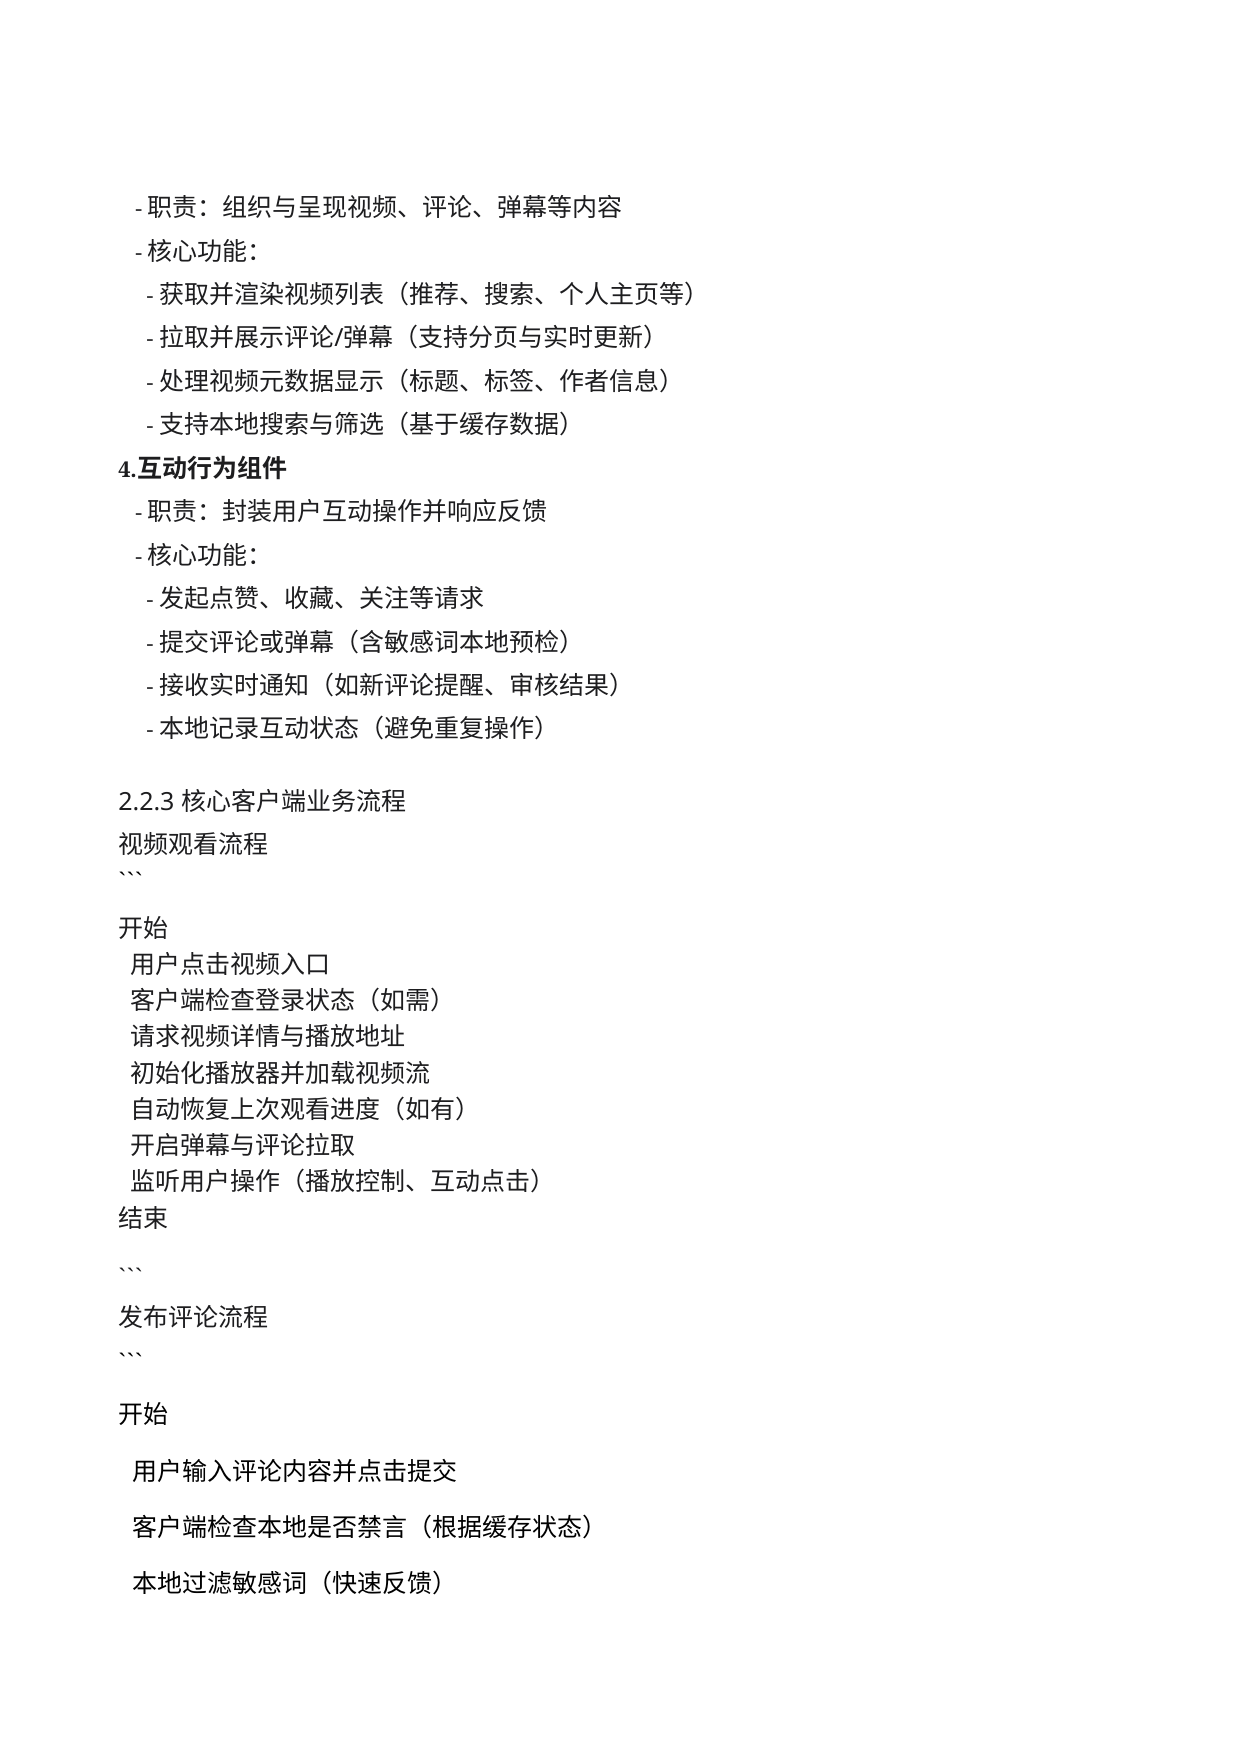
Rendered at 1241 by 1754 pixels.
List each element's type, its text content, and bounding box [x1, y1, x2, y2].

text - 职责：封装用户互动操作并响应反馈 [118, 492, 1122, 528]
text 结束 [118, 1198, 1122, 1234]
text 视频观看流程 [118, 824, 1122, 861]
text ``` [118, 867, 1122, 896]
text 初始化播放器并加载视频流 [118, 1053, 1122, 1089]
text - 核心功能： [118, 535, 1122, 571]
text 本地过滤敏感词（快速反馈） [118, 1564, 1122, 1600]
text 用户点击视频入口 [118, 944, 1122, 981]
text - 获取并渲染视频列表（推荐、搜索、个人主页等） [118, 274, 1122, 311]
text 开始 [118, 1395, 1122, 1431]
text - 支持本地搜索与筛选（基于缓存数据） [118, 405, 1122, 441]
text - 提交评论或弹幕（含敏感词本地预检） [118, 622, 1122, 658]
text 客户端检查本地是否禁言（根据缓存状态） [118, 1508, 1122, 1544]
text 客户端检查登录状态（如需） [118, 981, 1122, 1017]
text 用户输入评论内容并点击提交 [118, 1451, 1122, 1487]
text 开始 [118, 908, 1122, 944]
text 监听用户操作（播放控制、互动点击） [118, 1162, 1122, 1198]
text - 拉取并展示评论/弹幕（支持分页与实时更新） [118, 318, 1122, 354]
text ``` [118, 1263, 1122, 1292]
text - 接收实时通知（如新评论提醒、审核结果） [118, 665, 1122, 702]
text - 核心功能： [118, 231, 1122, 267]
text ``` [118, 1347, 1122, 1376]
text - 职责：组织与呈现视频、评论、弹幕等内容 [118, 188, 1122, 224]
text - 发起点赞、收藏、关注等请求 [118, 578, 1122, 615]
subtitle 2.2.3 核心客户端业务流程 [118, 781, 1122, 817]
text 4.互动行为组件 [118, 448, 1122, 484]
text 请求视频详情与播放地址 [118, 1017, 1122, 1053]
text 自动恢复上次观看进度（如有） [118, 1089, 1122, 1126]
text - 处理视频元数据显示（标题、标签、作者信息） [118, 361, 1122, 398]
text 发布评论流程 [118, 1298, 1122, 1334]
text 开启弹幕与评论拉取 [118, 1126, 1122, 1162]
text - 本地记录互动状态（避免重复操作） [118, 709, 1122, 745]
